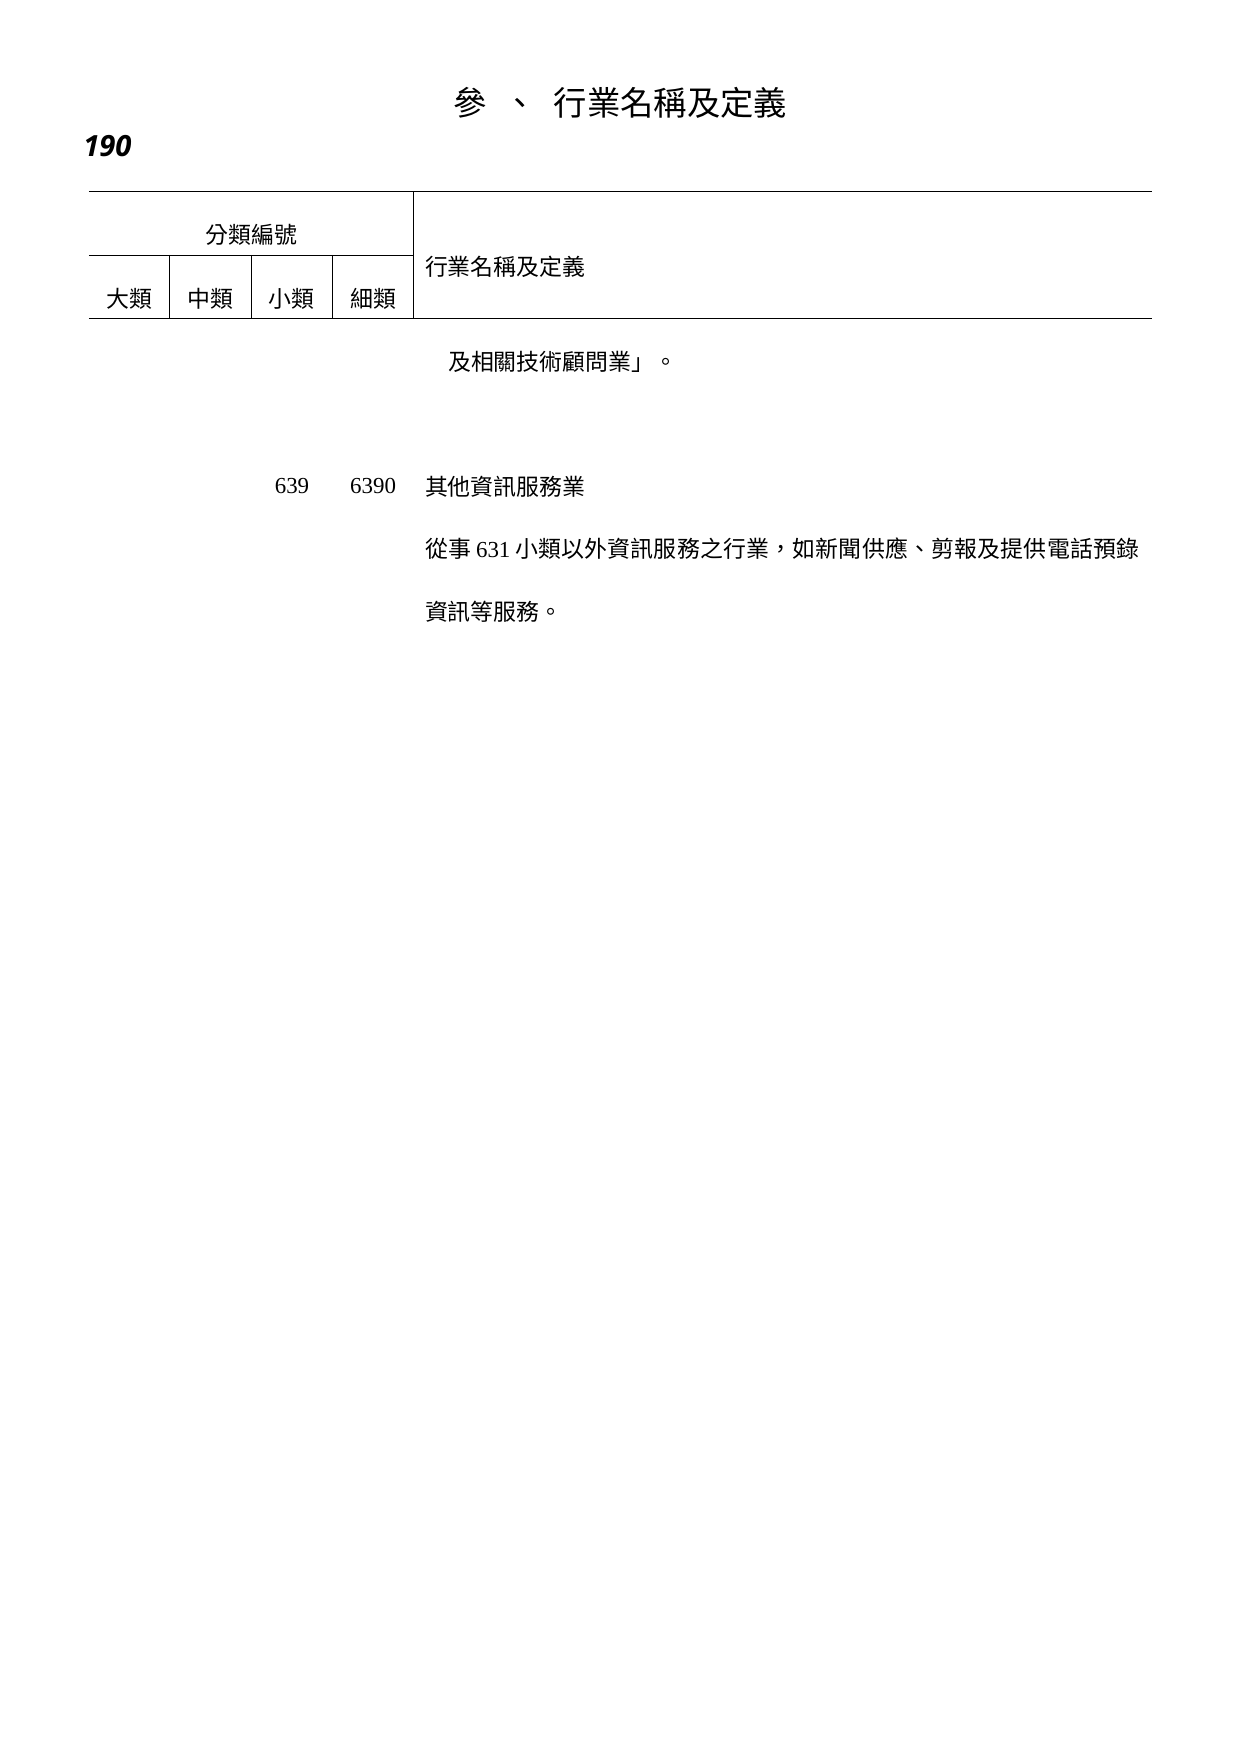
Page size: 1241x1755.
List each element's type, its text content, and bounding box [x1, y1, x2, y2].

table_cell 639 [251, 443, 332, 1568]
table_cell [89, 443, 170, 1568]
table_header 分類編號 [89, 192, 413, 255]
table_cell [251, 319, 332, 443]
table_cell 中類 [170, 256, 251, 318]
table_cell 其他資訊服務業 從事631小類以外資訊服務之行業，如新聞供應、剪報及提供電話預錄資訊等服務。 [414, 443, 1152, 1568]
table_cell [170, 443, 251, 1568]
table_cell 6390 [332, 443, 413, 1568]
table_cell [170, 319, 251, 443]
table_cell 大類 [89, 256, 169, 318]
table_cell 及相關技術顧問業」。 [414, 319, 1152, 443]
table_cell [332, 319, 413, 443]
table_cell [89, 319, 170, 443]
table_header 行業名稱及定義 [414, 192, 1152, 318]
table_cell 細類 [333, 256, 413, 318]
table_cell 小類 [252, 256, 332, 318]
